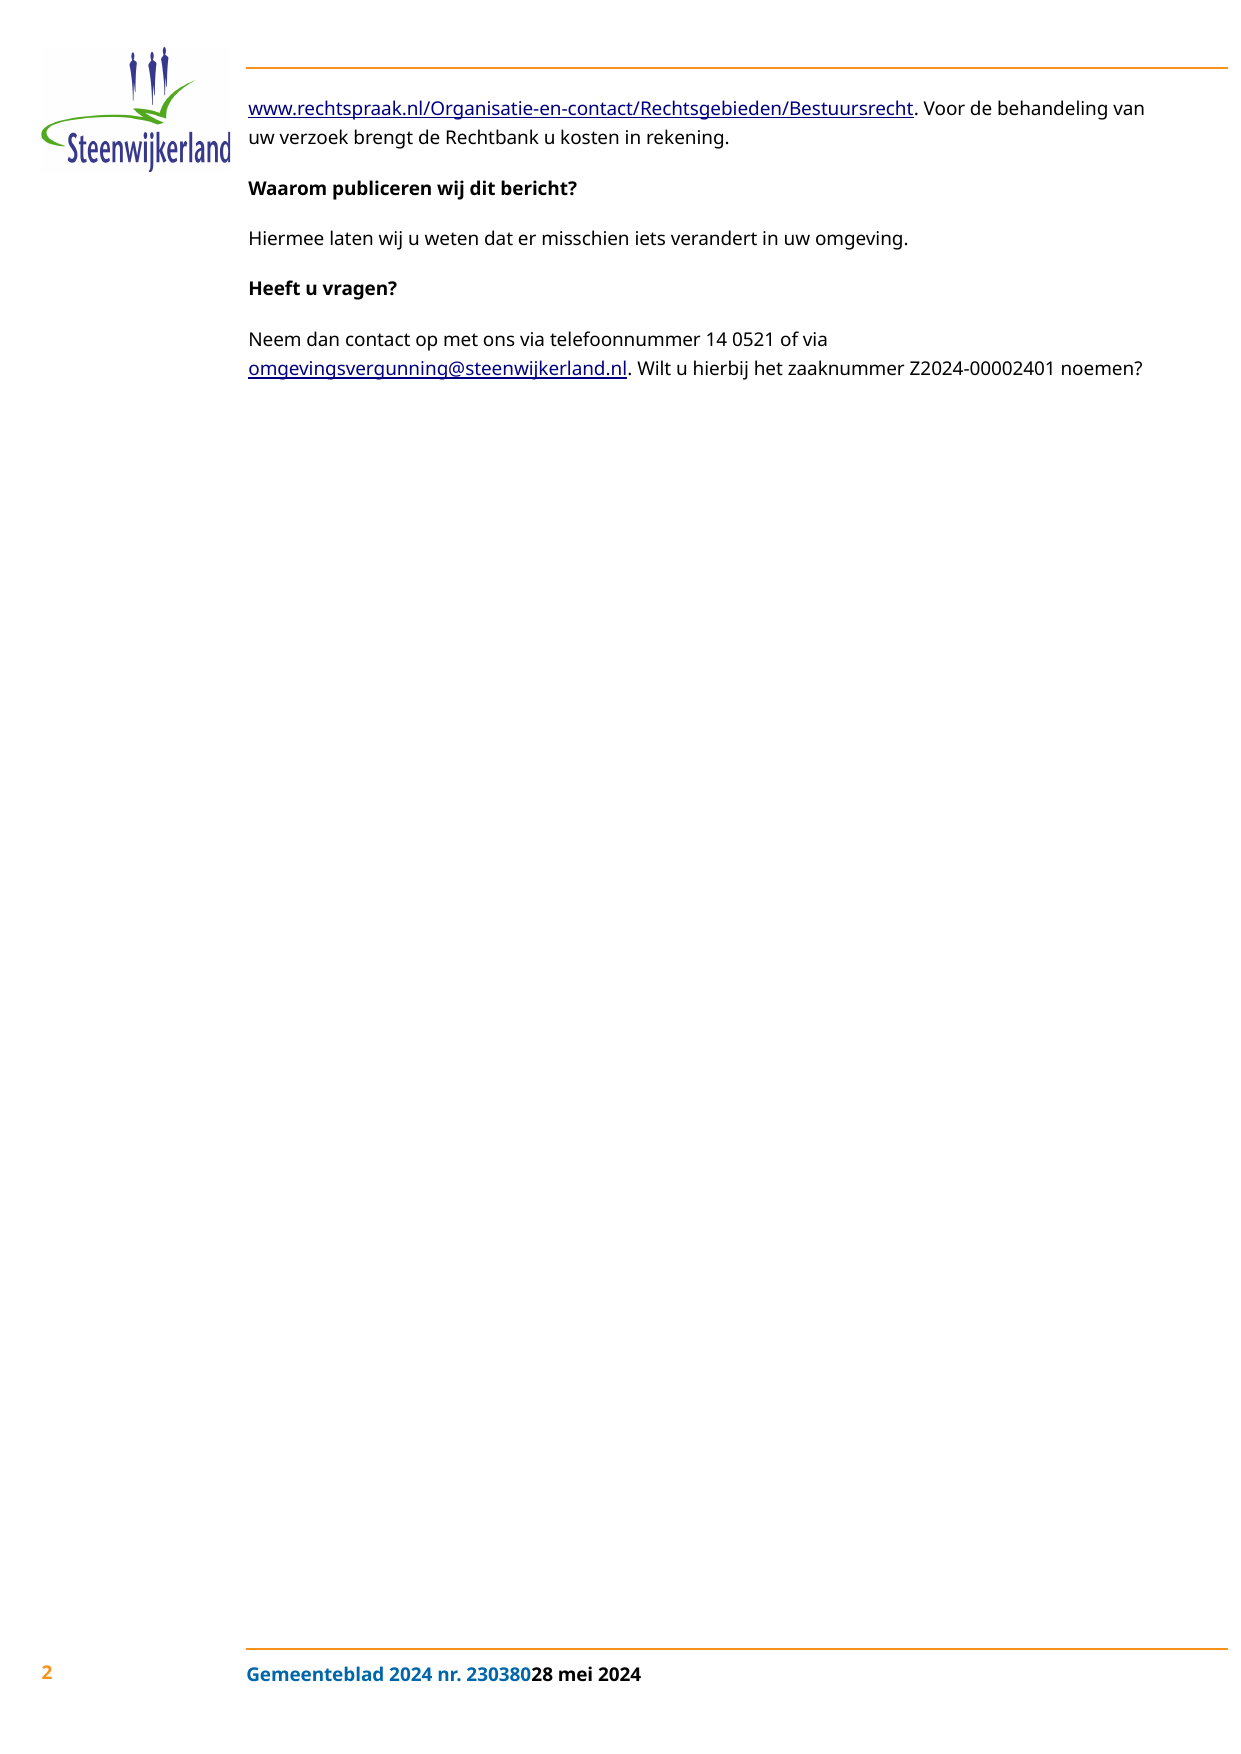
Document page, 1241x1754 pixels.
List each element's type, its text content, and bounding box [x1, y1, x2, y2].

picture [41, 47, 231, 172]
text Heeft u vragen? [248, 276, 1152, 301]
text Neem dan contact op met ons via telefoonnummer 14 0521 of via omgevingsvergunning@steenwijkerland.nl. Wilt u hierbij het zaaknummer Z2024-00002401 noemen? [248, 326, 1152, 381]
text www.rechtspraak.nl/Organisatie-en-contact/Rechtsgebieden/Bestuursrecht. Voor de behandeling van uw verzoek brengt de Rechtbank u kosten in rekening. [248, 95, 1152, 150]
text Hiermee laten wij u weten dat er misschien iets verandert in uw omgeving. [248, 225, 1152, 251]
text Waarom publiceren wij dit bericht? [248, 175, 1152, 201]
